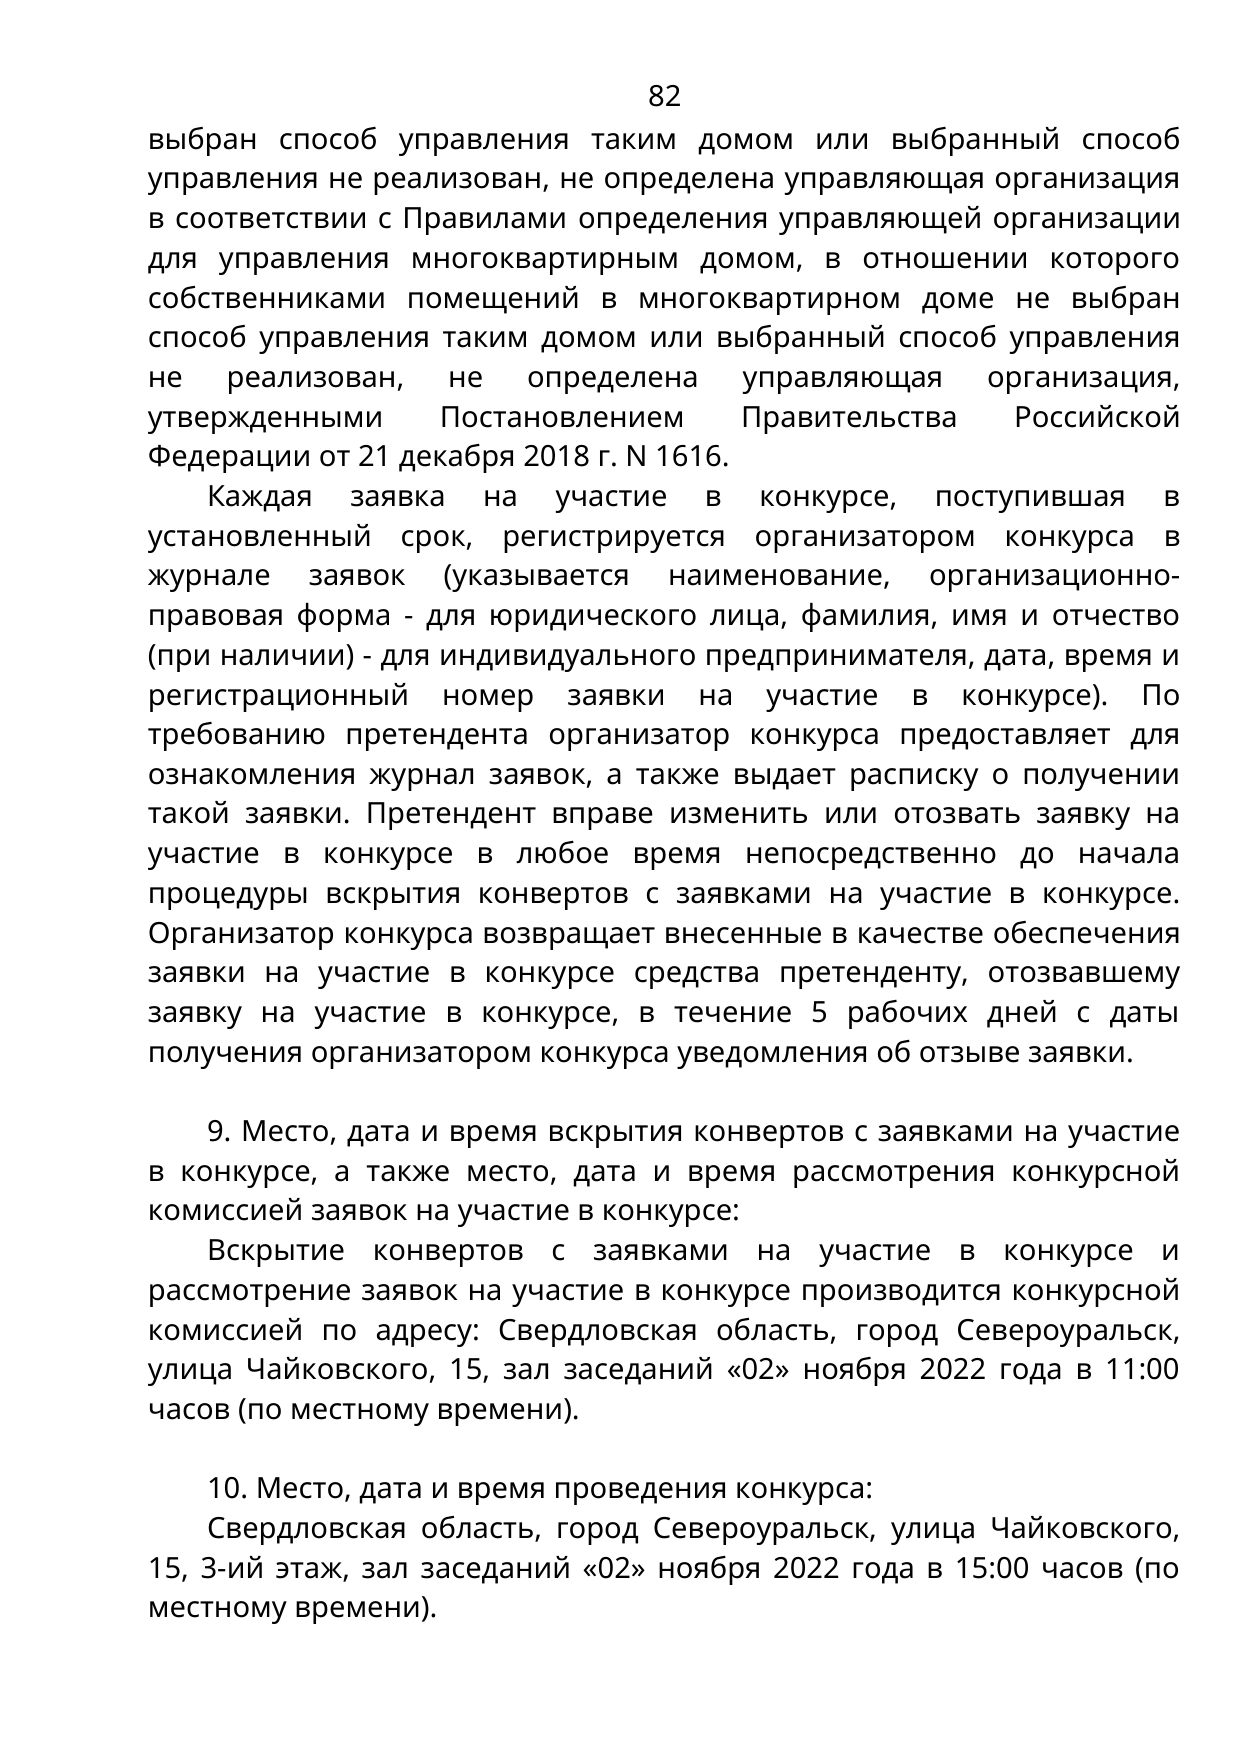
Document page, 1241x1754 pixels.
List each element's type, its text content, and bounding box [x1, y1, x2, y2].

text 9. Место, дата и время вскрытия конвертов с заявками на участие в конкурсе, а также место, дата и время рассмотрения конкурсной комиссией заявок на участие в конкурсе: [148, 1110, 1181, 1229]
text выбран способ управления таким домом или выбранный способ управления не реализован, не определена управляющая организация в соответствии с Правилами определения управляющей организации для управления многоквартирным домом, в отношении которого собственниками помещений в многоквартирном доме не выбран способ управления таким домом или выбранный способ управления не реализован, не определена управляющая организация, утвержденными Постановлением Правительства Российской Федерации от 21 декабря 2018 г. N 1616. [148, 118, 1181, 475]
text Вскрытие конвертов с заявками на участие в конкурсе и рассмотрение заявок на участие в конкурсе производится конкурсной комиссией по адресу: Свердловская область, город Североуральск, улица Чайковского, 15, зал заседаний «02» ноября 2022 года в 11:00 часов (по местному времени). [148, 1229, 1181, 1428]
text 10. Место, дата и время проведения конкурса: [148, 1467, 1181, 1507]
text Свердловская область, город Североуральск, улица Чайковского, 15, 3-ий этаж, зал заседаний «02» ноября 2022 года в 15:00 часов (по местному времени). [148, 1507, 1181, 1626]
text Каждая заявка на участие в конкурсе, поступившая в установленный срок, регистрируется организатором конкурса в журнале заявок (указывается наименование, организационно-правовая форма - для юридического лица, фамилия, имя и отчество (при наличии) - для индивидуального предпринимателя, дата, время и регистрационный номер заявки на участие в конкурсе). По требованию претендента организатор конкурса предоставляет для ознакомления журнал заявок, а также выдает расписку о получении такой заявки. Претендент вправе изменить или отозвать заявку на участие в конкурсе в любое время непосредственно до начала процедуры вскрытия конвертов с заявками на участие в конкурсе. Организатор конкурса возвращает внесенные в качестве обеспечения заявки на участие в конкурсе средства претенденту, отозвавшему заявку на участие в конкурсе, в течение 5 рабочих дней с даты получения организатором конкурса уведомления об отзыве заявки. [148, 475, 1181, 1071]
